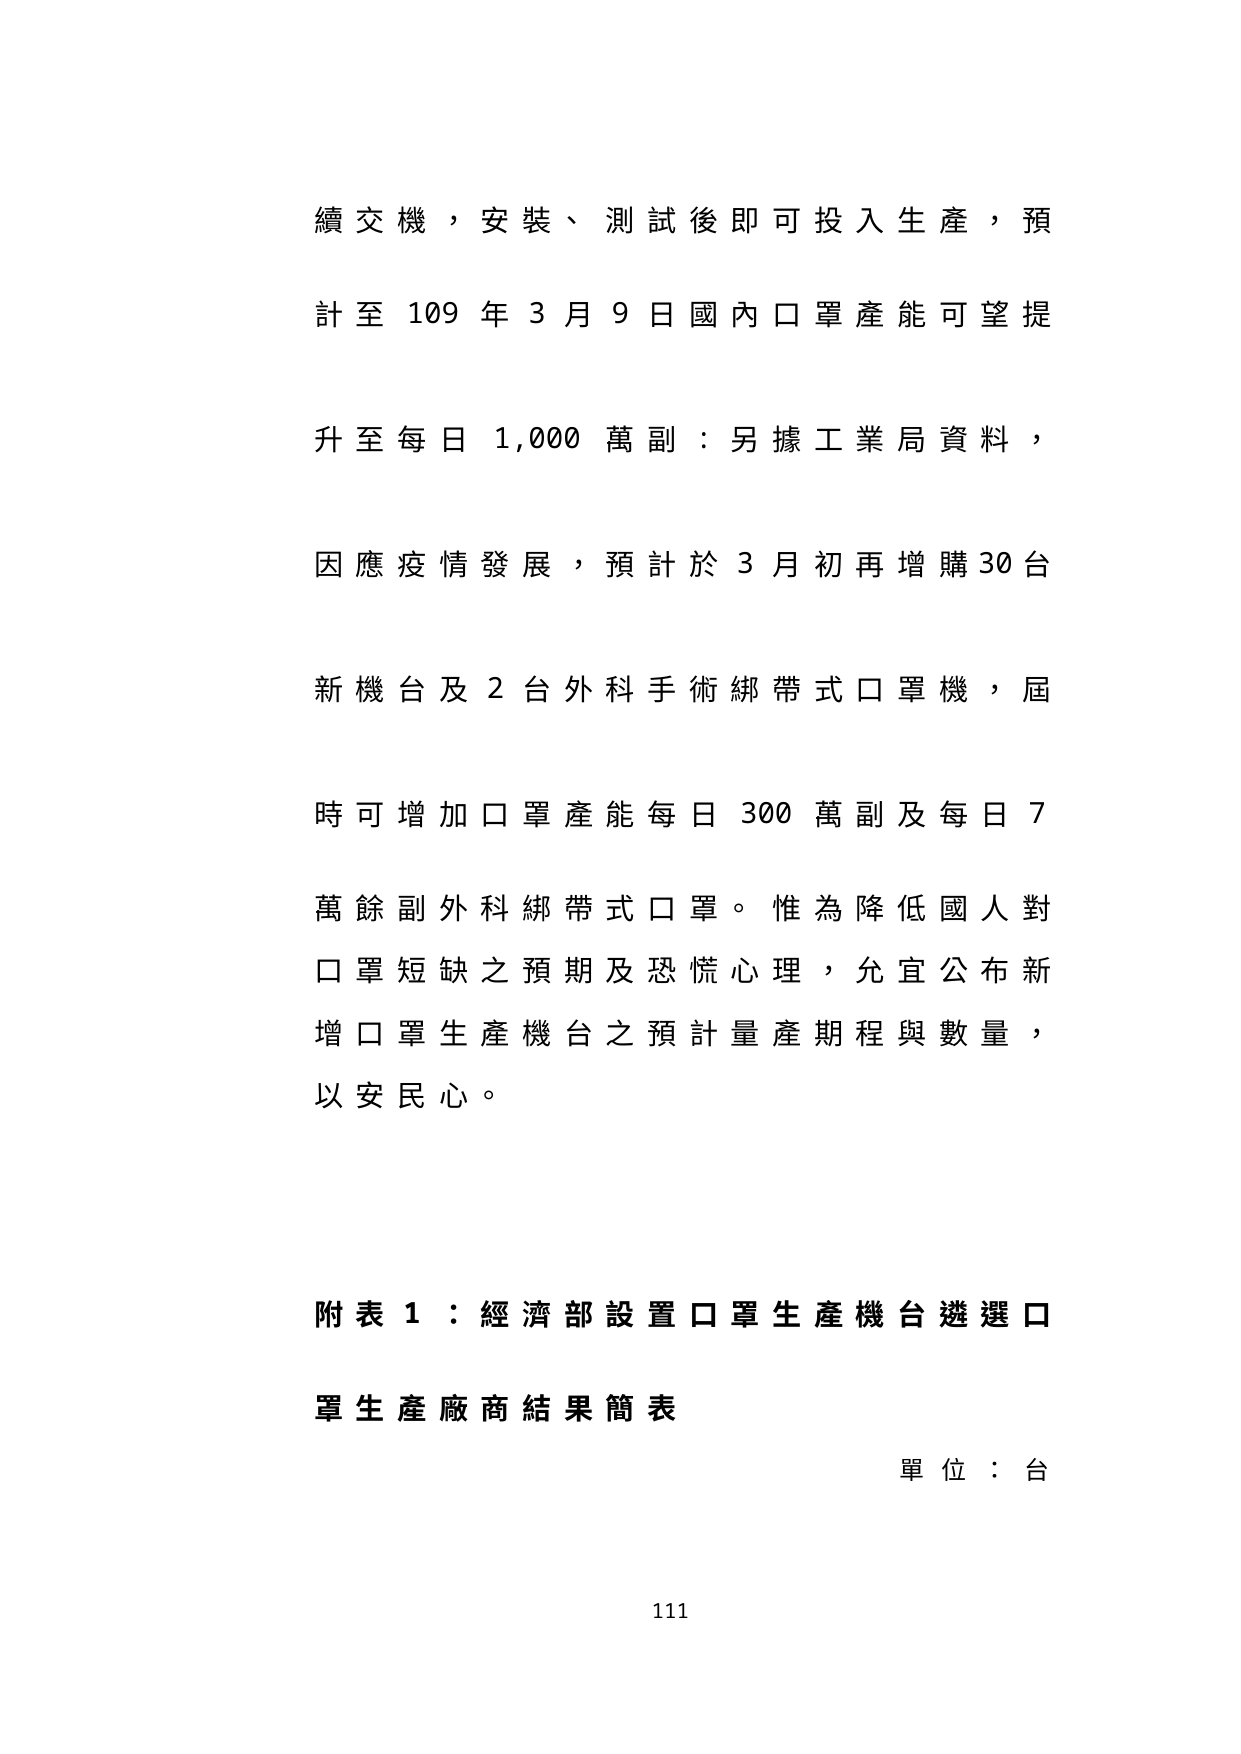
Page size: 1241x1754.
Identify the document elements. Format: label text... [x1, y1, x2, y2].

text 附表1：經濟部設置口罩生產機台遴選口罩生產廠商結果簡表 [277, 1240, 1058, 1427]
text 續交機，安裝、測試後即可投入生產，預計至109年3月9日國內口罩產能可望提升至每日1,000萬副:另據工業局資料，因應疫情發展，預計於3月初再增購30台新機台及2台外科手術綁帶式口罩機，屆時可增加口罩產能每日300萬副及每日7萬餘副外科綁帶式口罩。惟為降低國人對口罩短缺之預期及恐慌心理，允宜公布新增口罩生產機台之預計量產期程與數量，以安民心。 [271, 177, 1058, 1115]
text 單位：台 [277, 1427, 1058, 1490]
